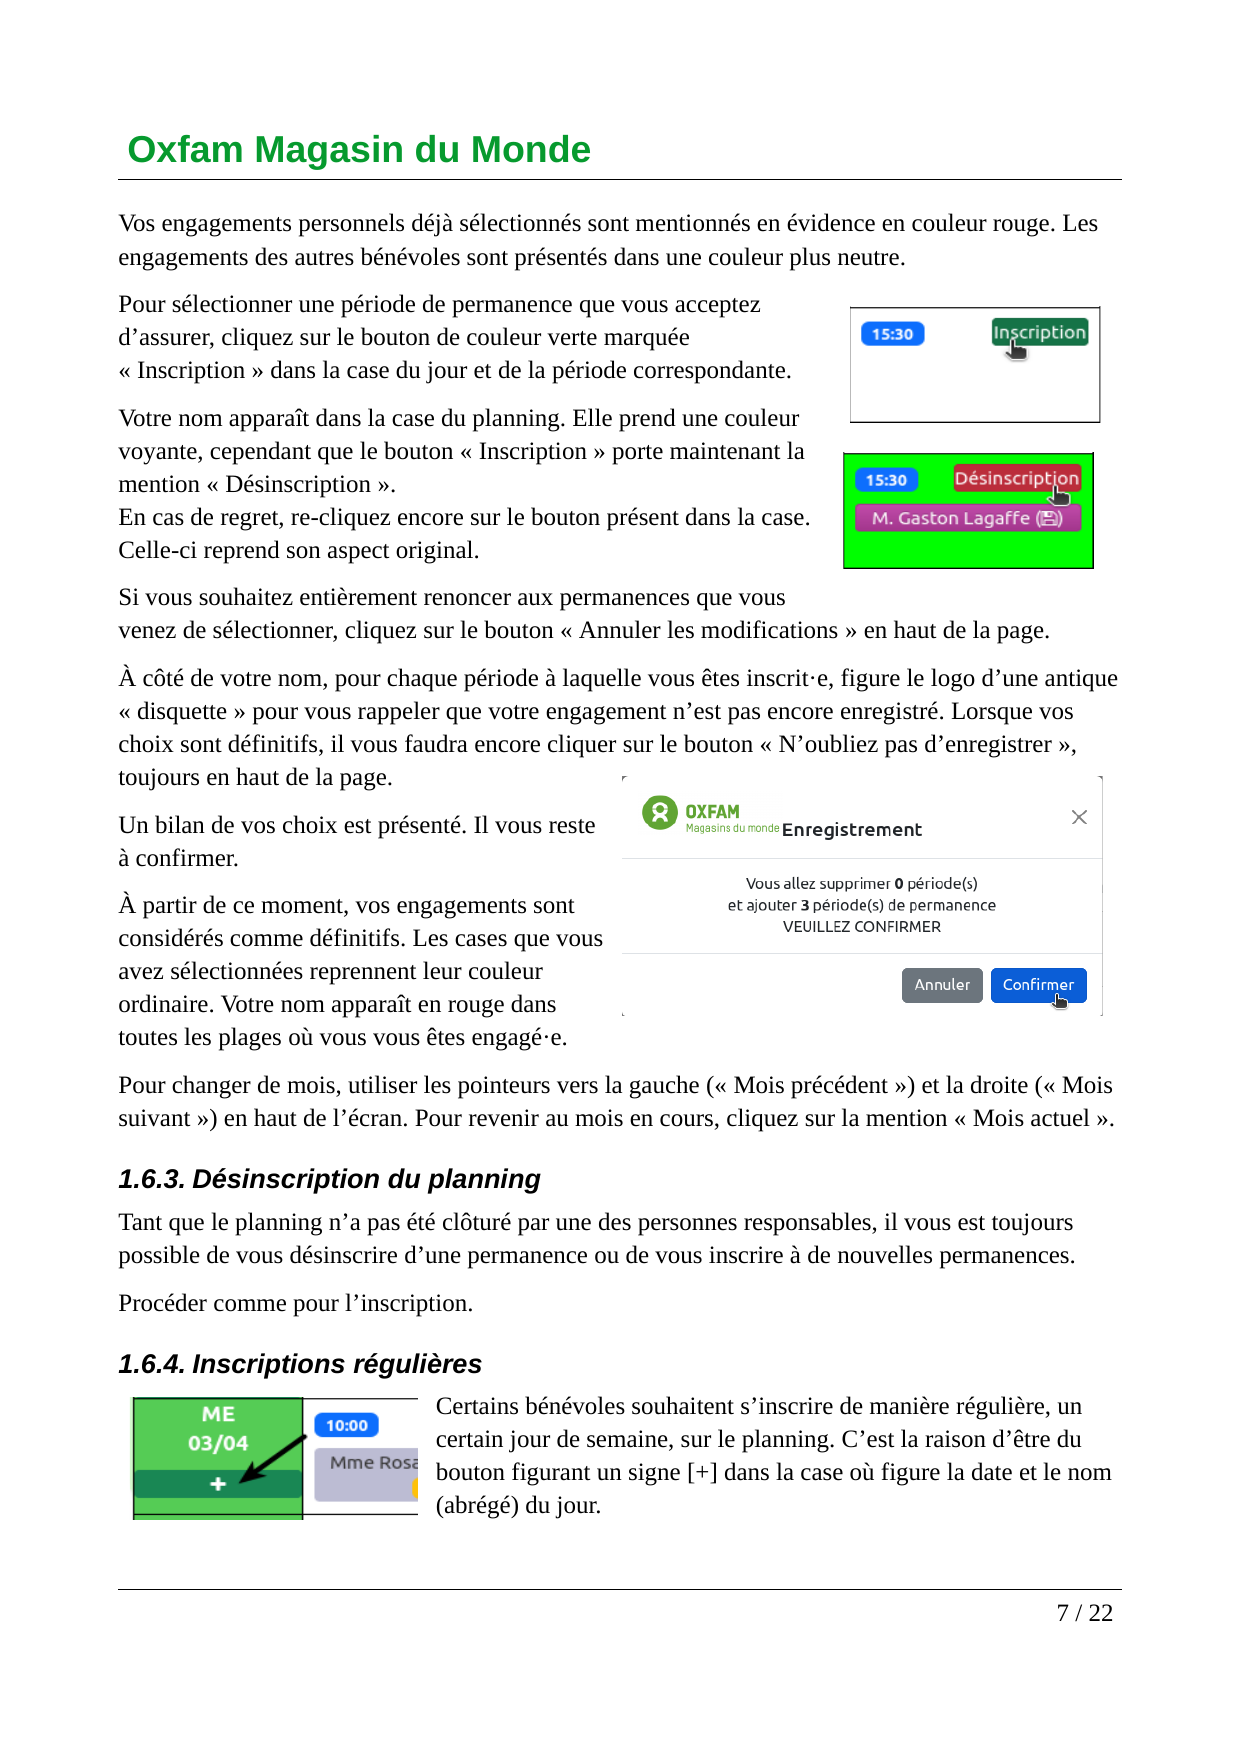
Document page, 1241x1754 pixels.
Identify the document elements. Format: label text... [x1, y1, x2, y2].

picture [843, 452, 1094, 569]
text Pour sélectionner une période de permanence que vous acceptez d’assurer, cliquez sur le bouton de couleur verte marquée « Inscription » dans la case du jour et de la période correspondante. [118, 289, 1122, 441]
text Si vous souhaitez entièrement renoncer aux permanences que vous venez de sélectionner, cliquez sur le bouton « Annuler les modifications » en haut de la page. [118, 582, 1122, 644]
picture [622, 776, 1103, 1016]
text Un bilan de vos choix est présenté. Il vous reste à confirmer. [118, 810, 604, 872]
text Procéder comme pour l’inscription. [118, 1288, 1122, 1316]
subtitle Inscriptions régulières [118, 1348, 1122, 1379]
text À partir de ce moment, vos engagements sont considérés comme définitifs. Les cases que vous avez sélectionnées reprennent leur couleur ordinaire. Votre nom apparaît en rouge dans toutes les plages où vous vous êtes engagé·e. [118, 890, 1122, 1051]
picture [850, 306, 1101, 423]
text Vos engagements personnels déjà sélectionnés sont mentionnés en évidence en couleur rouge. Les engagements des autres bénévoles sont présentés dans une couleur plus neutre. [118, 208, 1122, 270]
text Votre nom apparaît dans la case du planning. Elle prend une couleur voyante, cependant que le bouton « Inscription » porte maintenant la mention « Désinscription ». En cas de regret, re-cliquez encore sur le bouton présent dans la case. Celle-ci reprend son aspect original. [118, 403, 1122, 587]
text Certains bénévoles souhaitent s’inscrire de manière régulière, un certain jour de semaine, sur le planning. C’est la raison d’être du bouton figurant un signe [+] dans la case où figure la date et le nom (abrégé) du jour. [112, 1380, 1122, 1538]
text Tant que le planning n’a pas été clôturé par une des personnes responsables, il vous est toujours possible de vous désinscrire d’une permanence ou de vous inscrire à de nouvelles permanences. [118, 1207, 1122, 1269]
picture [129, 1397, 418, 1520]
text Pour changer de mois, utiliser les pointeurs vers la gauche (« Mois précédent ») et la droite (« Mois suivant ») en haut de l’écran. Pour revenir au mois en cours, cliquez sur la mention « Mois actuel ». [118, 1070, 1122, 1132]
subtitle Désinscription du planning [118, 1163, 1122, 1194]
text À côté de votre nom, pour chaque période à laquelle vous êtes inscrit·e, figure le logo d’une antique « disquette » pour vous rappeler que votre engagement n’est pas encore enregistré. Lorsque vos choix sont définitifs, il vous faudra encore cliquer sur le bouton « N’oubliez pas d’enregistrer », toujours en haut de la page. [118, 663, 1122, 1033]
